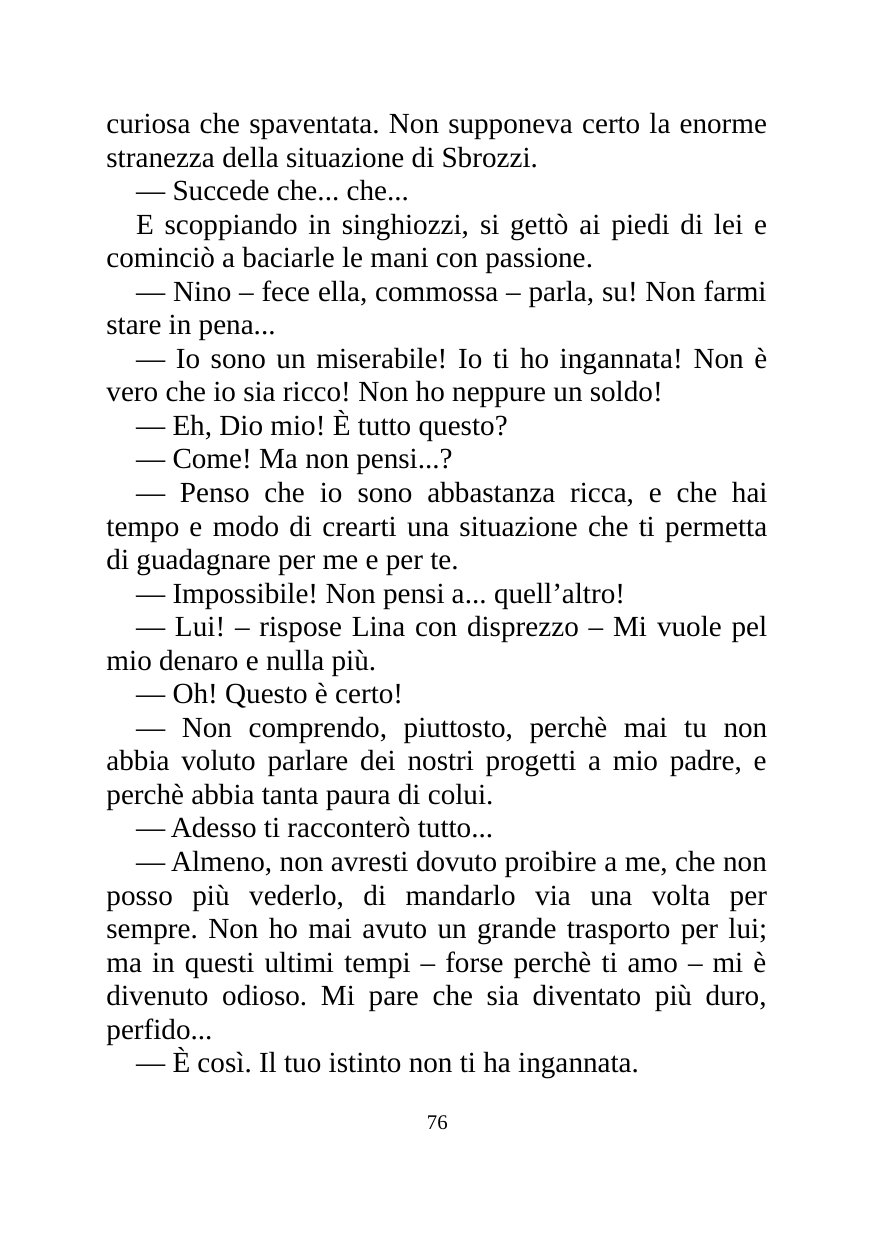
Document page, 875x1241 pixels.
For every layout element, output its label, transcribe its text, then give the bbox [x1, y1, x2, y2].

text — Impossibile! Non pensi a... quell’altro! [106, 576, 768, 609]
text — Oh! Questo è certo! [106, 676, 768, 710]
text — Nino – fece ella, commossa – parla, su! Non farmi stare in pena... [106, 274, 768, 341]
text — Penso che io sono abbastanza ricca, e che hai tempo e modo di crearti una situazione che ti permetta di guadagnare per me e per te. [106, 475, 768, 576]
text — Io sono un miserabile! Io ti ho ingannata! Non è vero che io sia ricco! Non ho neppure un soldo! [106, 341, 768, 408]
text — Eh, Dio mio! È tutto questo? [106, 408, 768, 442]
text curiosa che spaventata. Non supponeva certo la enorme stranezza della situazione di Sbrozzi. [106, 106, 768, 173]
text — Lui! – rispose Lina con disprezzo – Mi vuole pel mio denaro e nulla più. [106, 609, 768, 676]
text E scoppiando in singhiozzi, si gettò ai piedi di lei e cominciò a baciarle le mani con passione. [106, 207, 768, 274]
text — Almeno, non avresti dovuto proibire a me, che non posso più vederlo, di mandarlo via una volta per sempre. Non ho mai avuto un grande trasporto per lui; ma in questi ultimi tempi – forse perchè ti amo – mi è divenuto odioso. Mi pare che sia diventato più duro, perfido... [106, 844, 768, 1045]
text — Come! Ma non pensi...? [106, 442, 768, 475]
text — È così. Il tuo istinto non ti ha ingannata. [106, 1045, 768, 1079]
text — Non comprendo, piuttosto, perchè mai tu non abbia voluto parlare dei nostri progetti a mio padre, e perchè abbia tanta paura di colui. [106, 710, 768, 811]
text — Succede che... che... [106, 173, 768, 207]
text — Adesso ti racconterò tutto... [106, 811, 768, 844]
